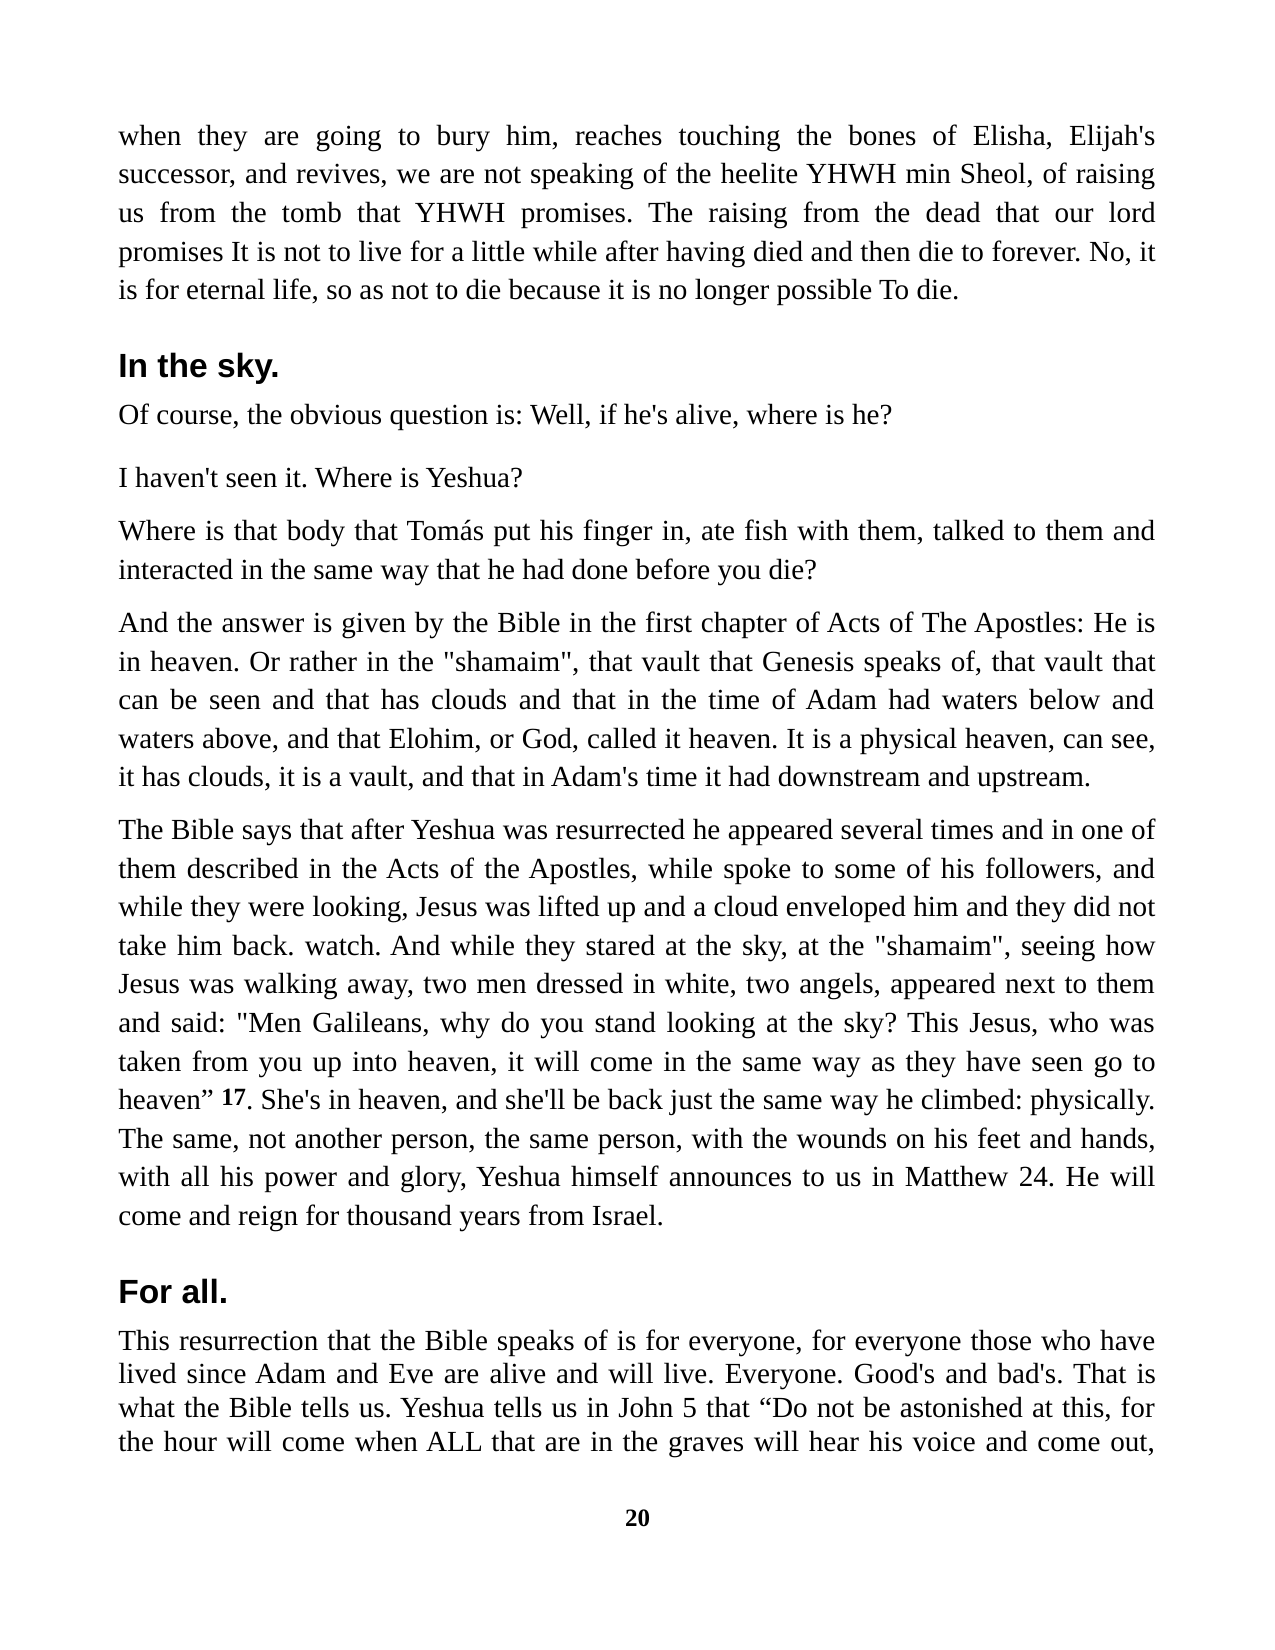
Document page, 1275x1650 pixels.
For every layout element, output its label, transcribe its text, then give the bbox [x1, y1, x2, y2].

text I haven't seen it. Where is Yeshua? [118, 460, 1157, 494]
subtitle For all. [118, 1272, 1157, 1311]
text The Bible says that after Yeshua was resurrected he appeared several times and in one of them described in the Acts of the Apostles, while spoke to some of his followers, and while they were looking, Jesus was lifted up and a cloud enveloped him and they did not take him back. watch. And while they stared at the sky, at the "shamaim", seeing how Jesus was walking away, two men dressed in white, two angels, appeared next to them and said: "Men Galileans, why do you stand looking at the sky? This Jesus, who was taken from you up into heaven, it will come in the same way as they have seen go to heaven” . She's in heaven, and she'll be back just the same way he climbed: physically. The same, not another person, the same person, with the wounds on his feet and hands, with all his power and glory, Yeshua himself announces to us in Matthew 24. He will come and reign for thousand years from Israel. [118, 812, 1157, 1231]
text when they are going to bury him, reaches touching the bones of Elisha, Elijah's successor, and revives, we are not speaking of the heelite YHWH min Sheol, of raising us from the tomb that YHWH promises. The raising from the dead that our lord promises It is not to live for a little while after having died and then die to forever. No, it is for eternal life, so as not to die because it is no longer possible To die. [118, 118, 1157, 306]
subtitle In the sky. [118, 346, 1157, 385]
text This resurrection that the Bible speaks of is for everyone, for everyone those who have lived since Adam and Eve are alive and will live. Everyone. Good's and bad's. That is what the Bible tells us. Yeshua tells us in John 5 that “Do not be astonished at this, for the hour will come when ALL that are in the graves will hear his voice and come out, [118, 1323, 1157, 1457]
text Of course, the obvious question is: Well, if he's alive, where is he? [118, 397, 1157, 431]
text Where is that body that Tomás put his finger in, ate fish with them, talked to them and interacted in the same way that he had done before you die? [118, 513, 1157, 586]
text And the answer is given by the Bible in the first chapter of Acts of The Apostles: He is in heaven. Or rather in the "shamaim", that vault that Genesis speaks of, that vault that can be seen and that has clouds and that in the time of Adam had waters below and waters above, and that Elohim, or God, called it heaven. It is a physical heaven, can see, it has clouds, it is a vault, and that in Adam's time it had downstream and upstream. [118, 605, 1157, 793]
